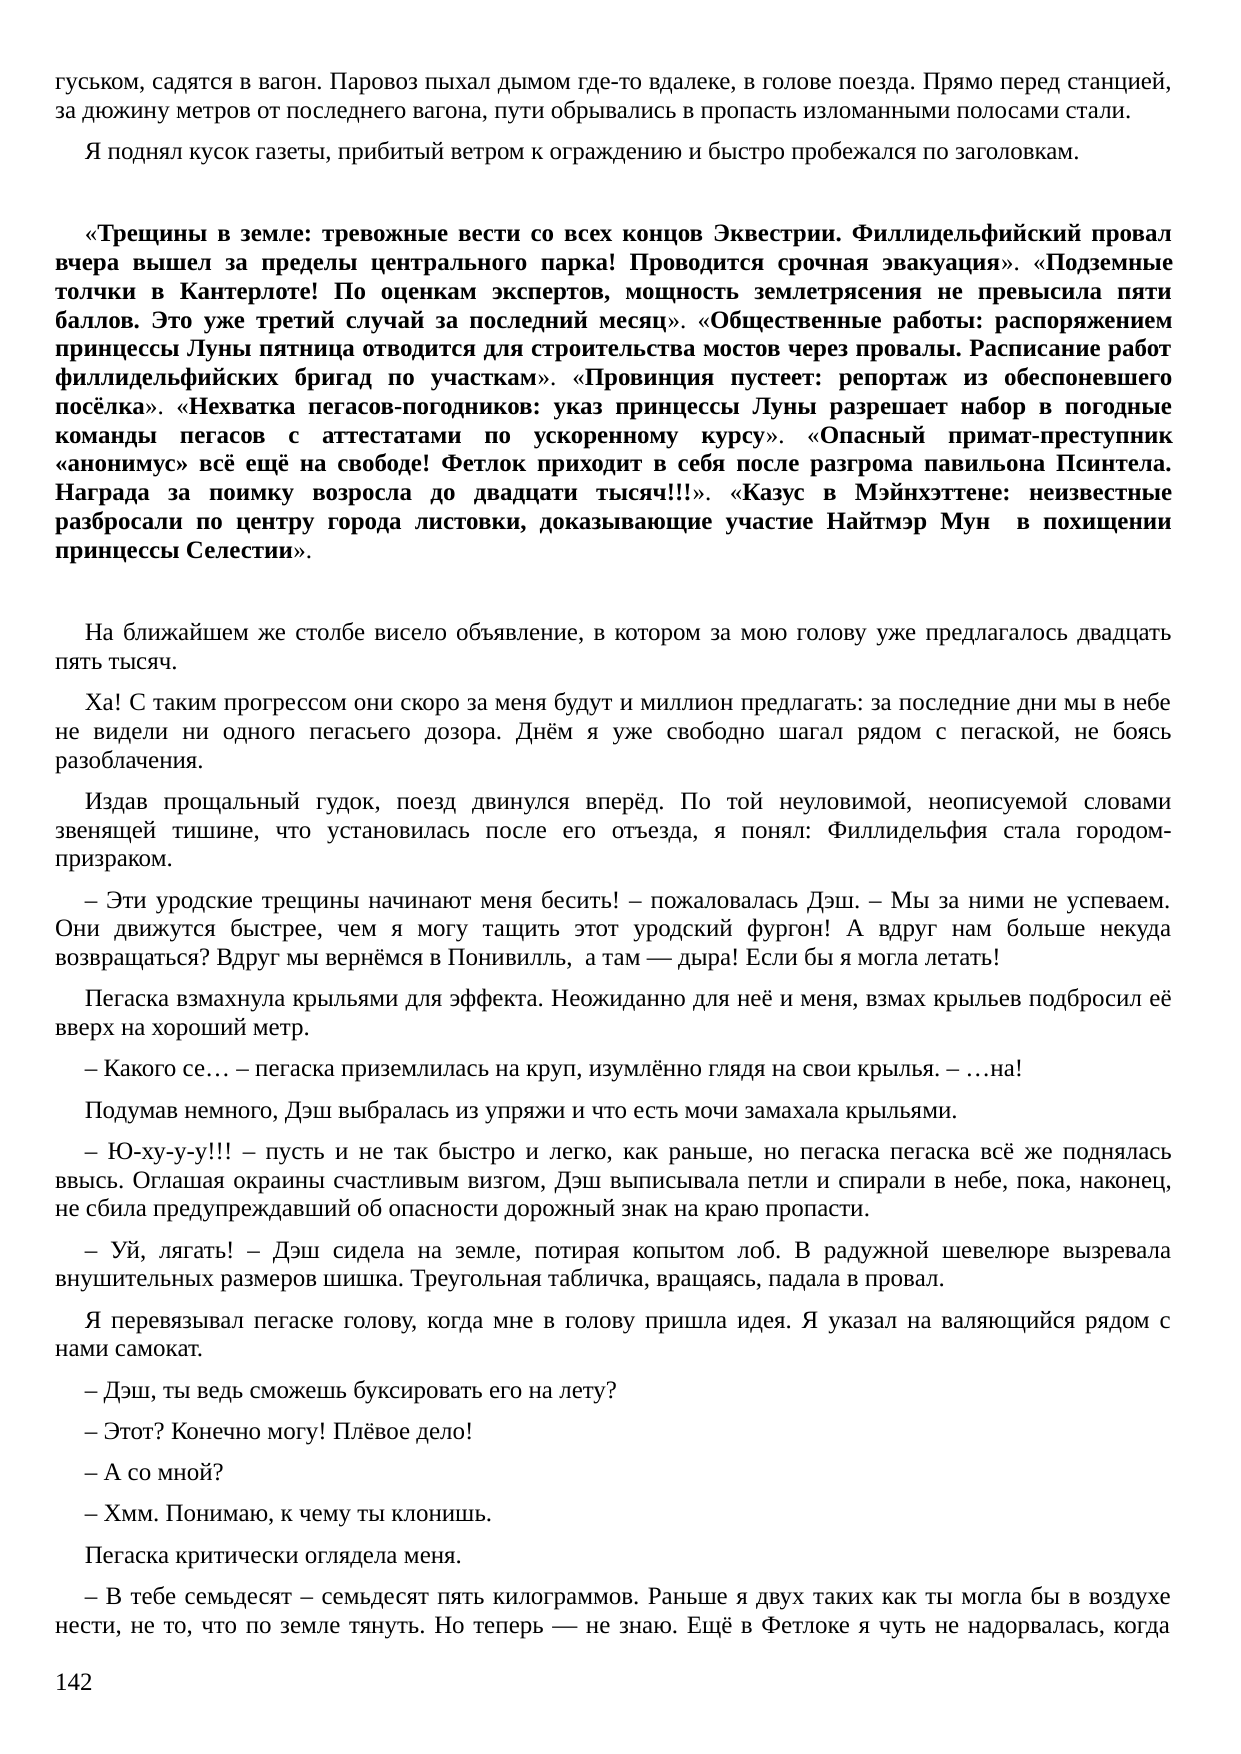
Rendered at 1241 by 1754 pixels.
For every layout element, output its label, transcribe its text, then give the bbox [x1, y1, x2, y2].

text – Дэш, ты ведь сможешь буксировать его на лету? [55, 1375, 1173, 1403]
text «Трещины в земле: тревожные вести со всех концов Эквестрии. Филлидельфийский провал вчера вышел за пределы центрального парка! Проводится срочная эвакуация». «Подземные толчки в Кантерлоте! По оценкам экспертов, мощность землетрясения не превысила пяти баллов. Это уже третий случай за последний месяц». «Общественные работы: распоряжением принцессы Луны пятница отводится для строительства мостов через провалы. Расписание работ филлидельфийских бригад по участкам». «Провинция пустеет: репортаж из обеспоневшего посёлка». «Нехватка пегасов-погодников: указ принцессы Луны разрешает набор в погодные команды пегасов с аттестатами по ускоренному курсу». «Опасный примат-преступник «анонимус» всё ещё на свободе! Фетлок приходит в себя после разгрома павильона Псинтела. Награда за поимку возросла до двадцати тысяч!!!». «Казус в Мэйнхэттене: неизвестные разбросали по центру города листовки, доказывающие участие Найтмэр Мун в похищении принцессы Селестии». [55, 218, 1173, 563]
text гуськом, садятся в вагон. Паровоз пыхал дымом где-то вдалеке, в голове поезда. Прямо перед станцией, за дюжину метров от последнего вагона, пути обрывались в пропасть изломанными полосами стали. [55, 66, 1173, 123]
text – Эти уродские трещины начинают меня бесить! – пожаловалась Дэш. – Мы за ними не успеваем. Они движутся быстрее, чем я могу тащить этот уродский фургон! А вдруг нам больше некуда возвращаться? Вдруг мы вернёмся в Понивилль, а там — дыра! Если бы я могла летать! [55, 885, 1173, 971]
text Я перевязывал пегаске голову, когда мне в голову пришла идея. Я указал на валяющийся рядом с нами самокат. [55, 1305, 1173, 1362]
text – Какого се… – пегаска приземлилась на круп, изумлённо глядя на свои крылья. – …на! [55, 1053, 1173, 1082]
text – Этот? Конечно могу! Плёвое дело! [55, 1416, 1173, 1445]
text – Уй, лягать! – Дэш сидела на земле, потирая копытом лоб. В радужной шевелюре вызревала внушительных размеров шишка. Треугольная табличка, вращаясь, падала в провал. [55, 1235, 1173, 1292]
text Пегаска критически оглядела меня. [55, 1540, 1173, 1568]
text – В тебе семьдесят – семьдесят пять килограммов. Раньше я двух таких как ты могла бы в воздухе нести, не то, что по земле тянуть. Но теперь — не знаю. Ещё в Фетлоке я чуть не надорвалась, когда [55, 1581, 1173, 1638]
text Пегаска взмахнула крыльями для эффекта. Неожиданно для неё и меня, взмах крыльев подбросил её вверх на хороший метр. [55, 983, 1173, 1041]
text – Ю-ху-у-у!!! – пусть и не так быстро и легко, как раньше, но пегаска пегаска всё же поднялась ввысь. Оглашая окраины счастливым визгом, Дэш выписывала петли и спирали в небе, пока, наконец, не сбила предупреждавший об опасности дорожный знак на краю пропасти. [55, 1136, 1173, 1222]
text Я поднял кусок газеты, прибитый ветром к ограждению и быстро пробежался по заголовкам. [55, 136, 1173, 165]
text Издав прощальный гудок, поезд двинулся вперёд. По той неуловимой, неописуемой словами звенящей тишине, что установилась после его отъезда, я понял: Филлидельфия стала городом-призраком. [55, 786, 1173, 872]
text Ха! С таким прогрессом они скоро за меня будут и миллион предлагать: за последние дни мы в небе не видели ни одного пегасьего дозора. Днём я уже свободно шагал рядом с пегаской, не боясь разоблачения. [55, 687, 1173, 773]
text – Хмм. Понимаю, к чему ты клонишь. [55, 1498, 1173, 1527]
text На ближайшем же столбе висело объявление, в котором за мою голову уже предлагалось двадцать пять тысяч. [55, 617, 1173, 675]
text – А со мной? [55, 1457, 1173, 1486]
text Подумав немного, Дэш выбралась из упряжи и что есть мочи замахала крыльями. [55, 1095, 1173, 1123]
